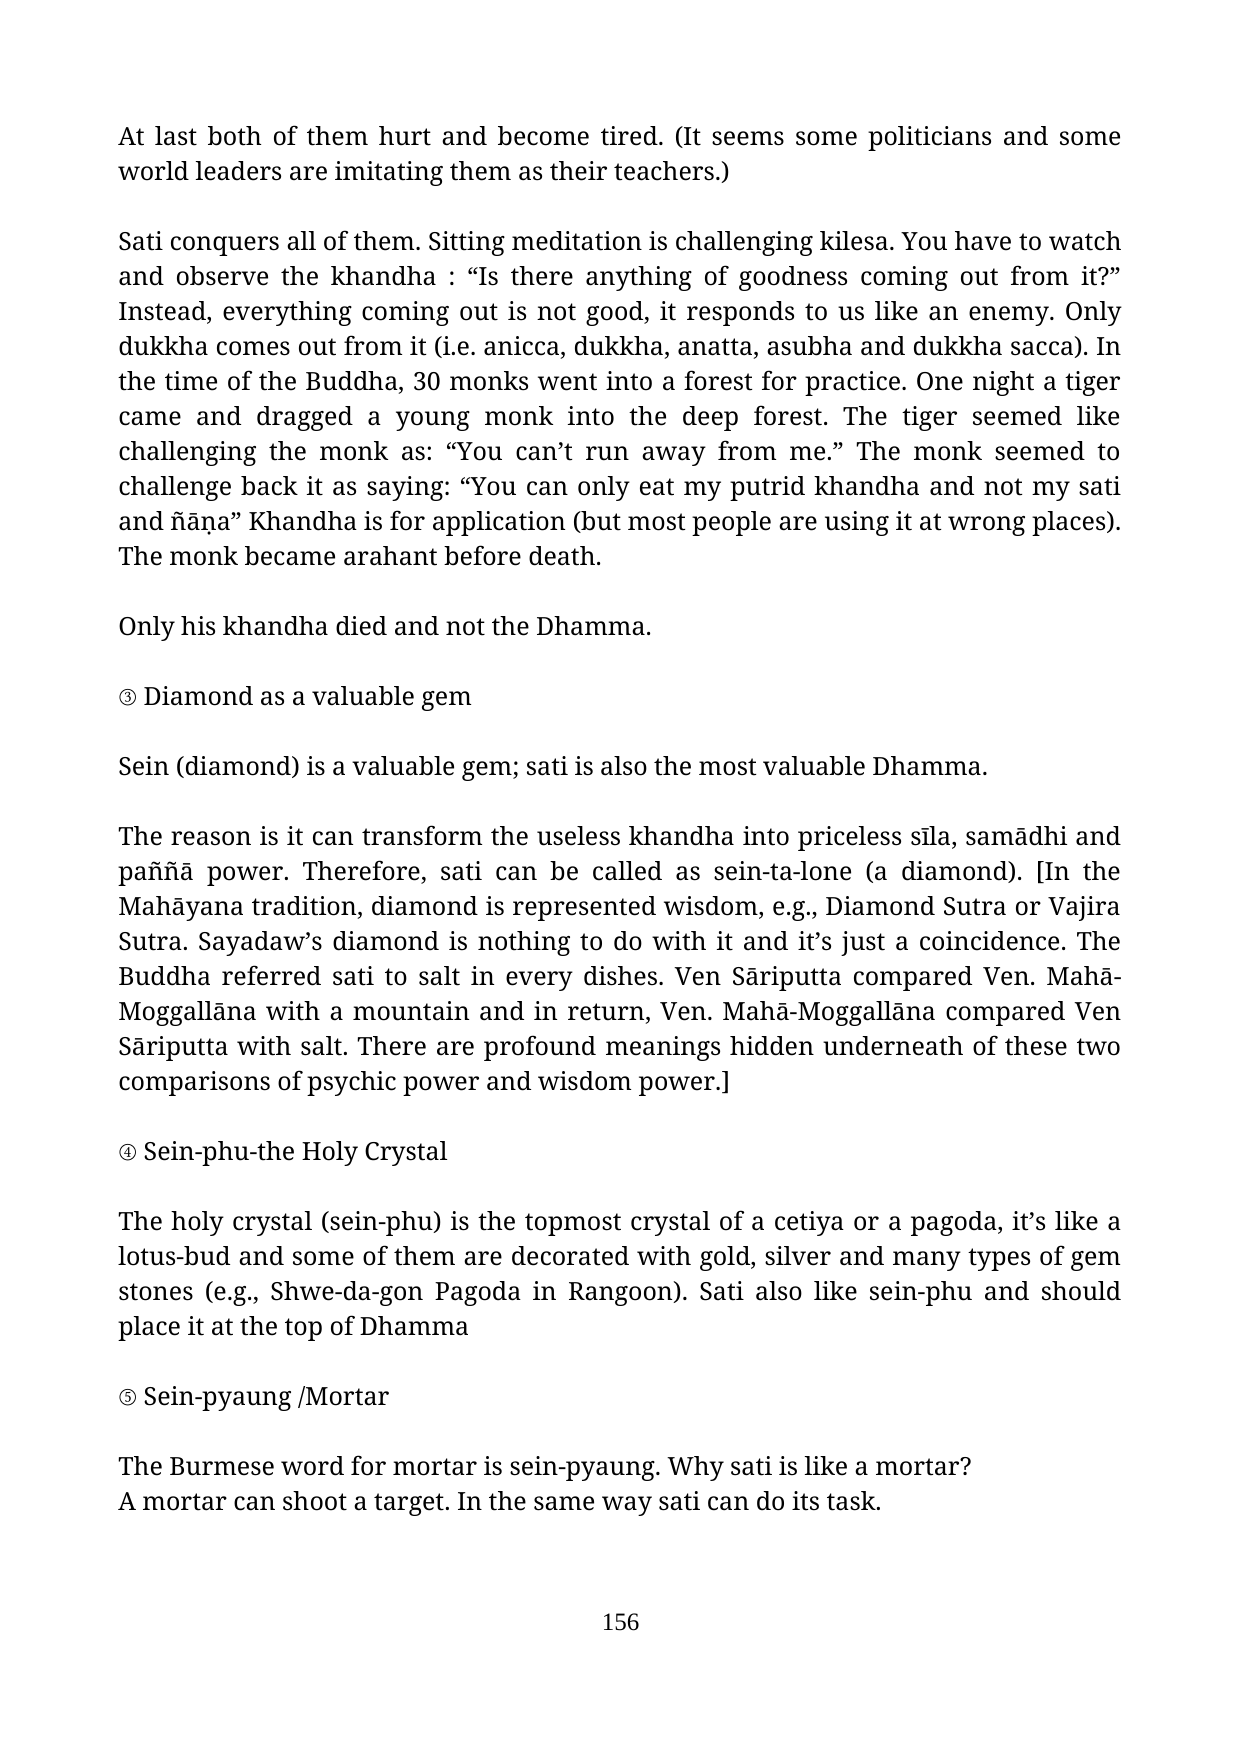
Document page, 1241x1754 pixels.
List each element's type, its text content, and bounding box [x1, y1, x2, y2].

text ④ Sein-phu-the Holy Crystal [118, 1133, 1122, 1168]
text At last both of them hurt and become tired. (It seems some politicians and some world leaders are imitating them as their teachers.) [118, 118, 1122, 188]
text A mortar can shoot a target. In the same way sati can do its task. [118, 1483, 1122, 1518]
text ③ Diamond as a valuable gem [118, 678, 1122, 713]
text Sein (diamond) is a valuable gem; sati is also the most valuable Dhamma. [118, 748, 1122, 783]
text The reason is it can transform the useless khandha into priceless sīla, samādhi and paññā power. Therefore, sati can be called as sein-ta-lone (a diamond). [In the Mahāyana tradition, diamond is represented wisdom, e.g., Diamond Sutra or Vajira Sutra. Sayadaw’s diamond is nothing to do with it and it’s just a coincidence. The Buddha referred sati to salt in every dishes. Ven Sāriputta compared Ven. Mahā-Moggallāna with a mountain and in return, Ven. Mahā-Moggallāna compared Ven Sāriputta with salt. There are profound meanings hidden underneath of these two comparisons of psychic power and wisdom power.] [118, 818, 1122, 1098]
text Only his khandha died and not the Dhamma. [118, 608, 1122, 643]
text The Burmese word for mortar is sein-pyaung. Why sati is like a mortar? [118, 1448, 1122, 1483]
text The holy crystal (sein-phu) is the topmost crystal of a cetiya or a pagoda, it’s like a lotus-bud and some of them are decorated with gold, silver and many types of gem stones (e.g., Shwe-da-gon Pagoda in Rangoon). Sati also like sein-phu and should place it at the top of Dhamma [118, 1203, 1122, 1343]
text ⑤ Sein-pyaung /Mortar [118, 1378, 1122, 1413]
text Sati conquers all of them. Sitting meditation is challenging kilesa. You have to watch and observe the khandha : “Is there anything of goodness coming out from it?” Instead, everything coming out is not good, it responds to us like an enemy. Only dukkha comes out from it (i.e. anicca, dukkha, anatta, asubha and dukkha sacca). In the time of the Buddha, 30 monks went into a forest for practice. One night a tiger came and dragged a young monk into the deep forest. The tiger seemed like challenging the monk as: “You can’t run away from me.” The monk seemed to challenge back it as saying: “You can only eat my putrid khandha and not my sati and ñāṇa” Khandha is for application (but most people are using it at wrong places). The monk became arahant before death. [118, 223, 1122, 573]
